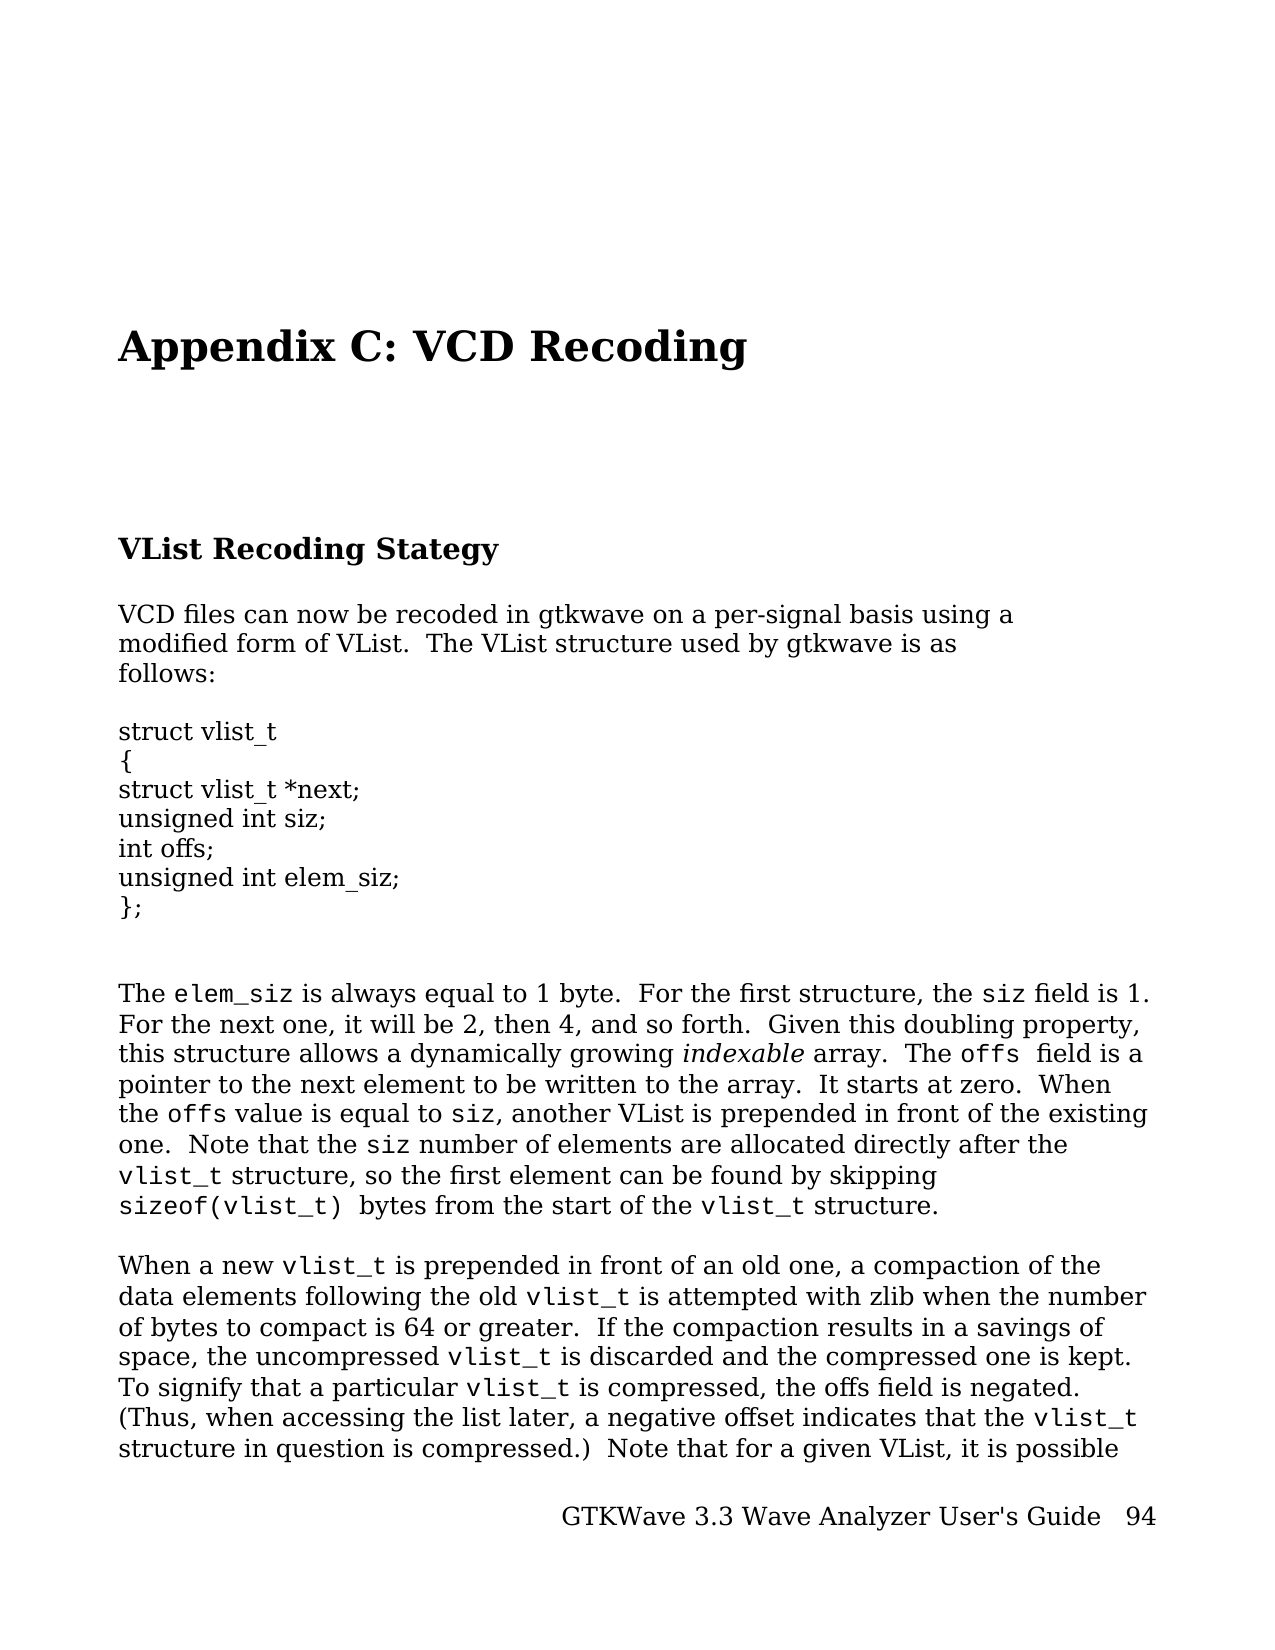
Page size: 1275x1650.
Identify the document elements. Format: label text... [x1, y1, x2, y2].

text follows: [118, 659, 1157, 688]
text VList Recoding Stategy [118, 532, 1157, 566]
text When a new vlist_t is prepended in front of an old one, a compaction of the data elements following the old vlist_t is attempted with zlib when the number of bytes to compact is 64 or greater. If the compaction results in a savings of space, the uncompressed vlist_t is discarded and the compressed one is kept. To signify that a particular vlist_t is compressed, the offs field is negated. (Thus, when accessing the list later, a negative offset indicates that the vlist_t structure in question is compressed.) Note that for a given VList, it is possible [118, 1251, 1157, 1463]
text { [118, 746, 1157, 775]
text Appendix C: VCD Recoding [118, 322, 1157, 371]
text The elem_siz is always equal to 1 byte. For the first structure, the siz field is 1. For the next one, it will be 2, then 4, and so forth. Given this doubling property, this structure allows a dynamically growing indexable array. The offs field is a pointer to the next element to be written to the array. It starts at zero. When the offs value is equal to siz, another VList is prepended in front of the existing one. Note that the siz number of elements are allocated directly after the vlist_t structure, so the first element can be found by skipping sizeof(vlist_t) bytes from the start of the vlist_t structure. [118, 979, 1157, 1222]
text VCD files can now be recoded in gtkwave on a per-signal basis using a [118, 600, 1157, 629]
text modified form of VList. The VList structure used by gtkwave is as [118, 629, 1157, 659]
text unsigned int siz; [118, 804, 1157, 834]
text struct vlist_t [118, 717, 1157, 746]
text unsigned int elem_siz; [118, 863, 1157, 892]
text struct vlist_t *next; [118, 775, 1157, 804]
text int offs; [118, 834, 1157, 863]
text }; [118, 892, 1157, 921]
